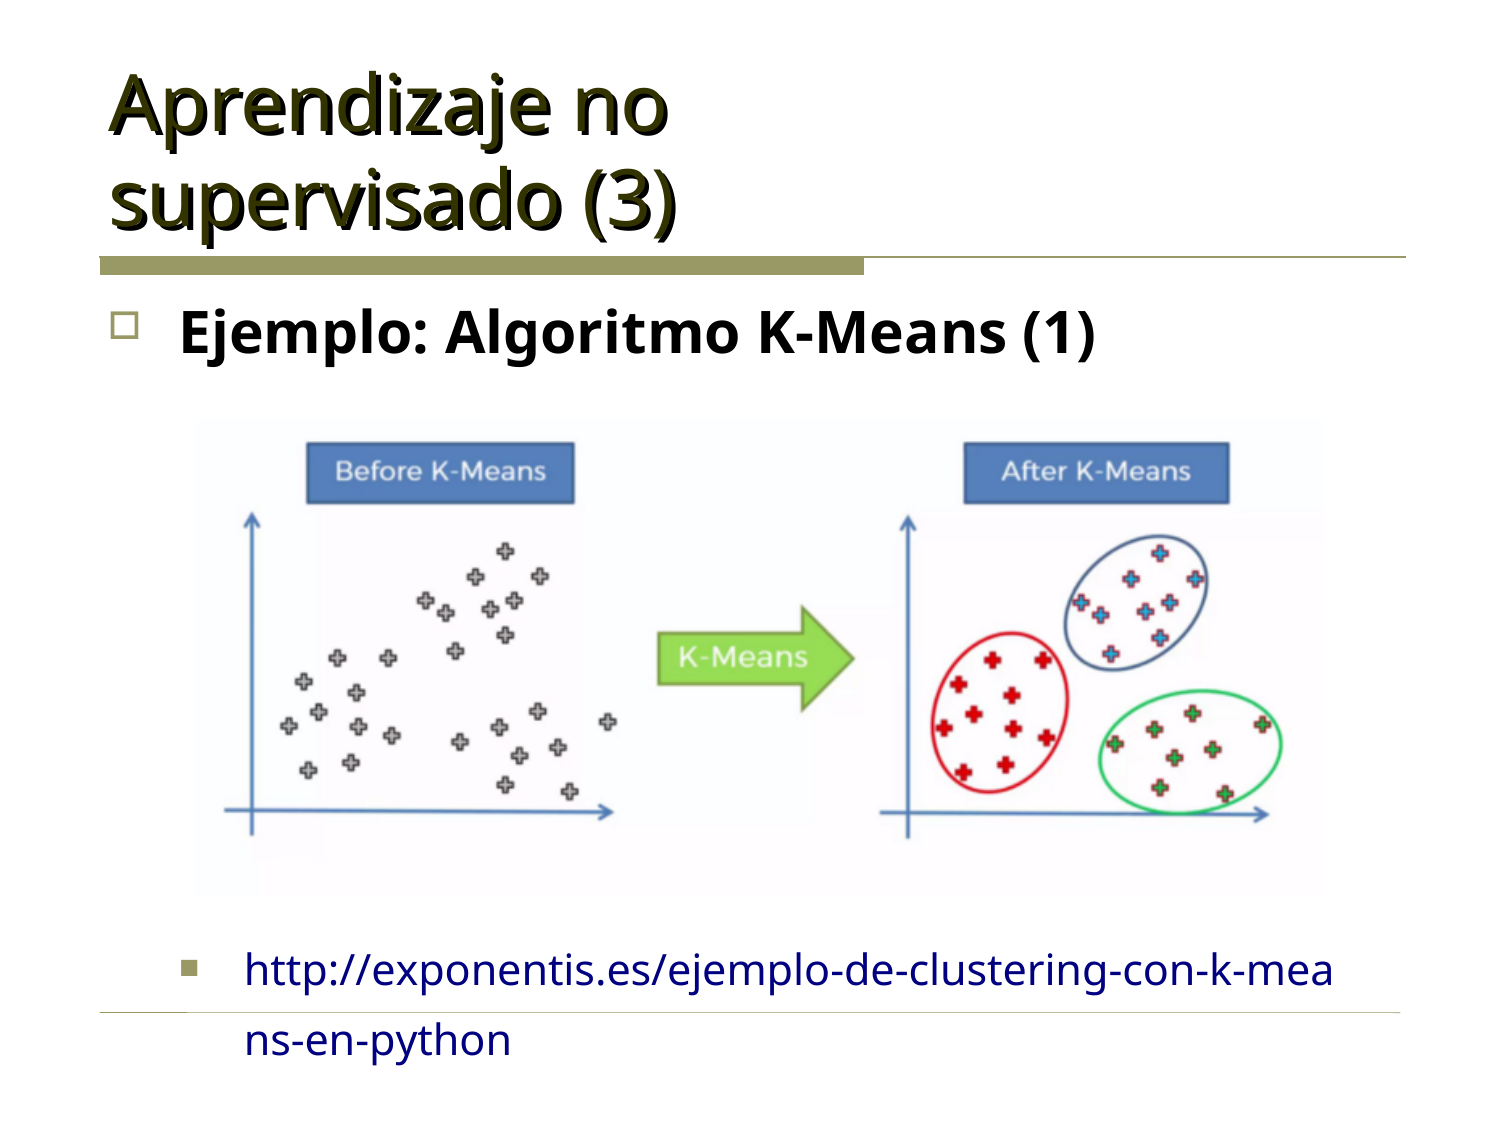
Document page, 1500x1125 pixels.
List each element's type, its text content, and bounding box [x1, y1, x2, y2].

list Ejemplo: Algoritmo K-Means (1) http://exponentis.es/ejemplo-de-clustering-con-k-means-en-python [92, 287, 1353, 1013]
picture [195, 419, 1324, 897]
title Aprendizaje no supervisado (3) [94, 50, 1407, 250]
